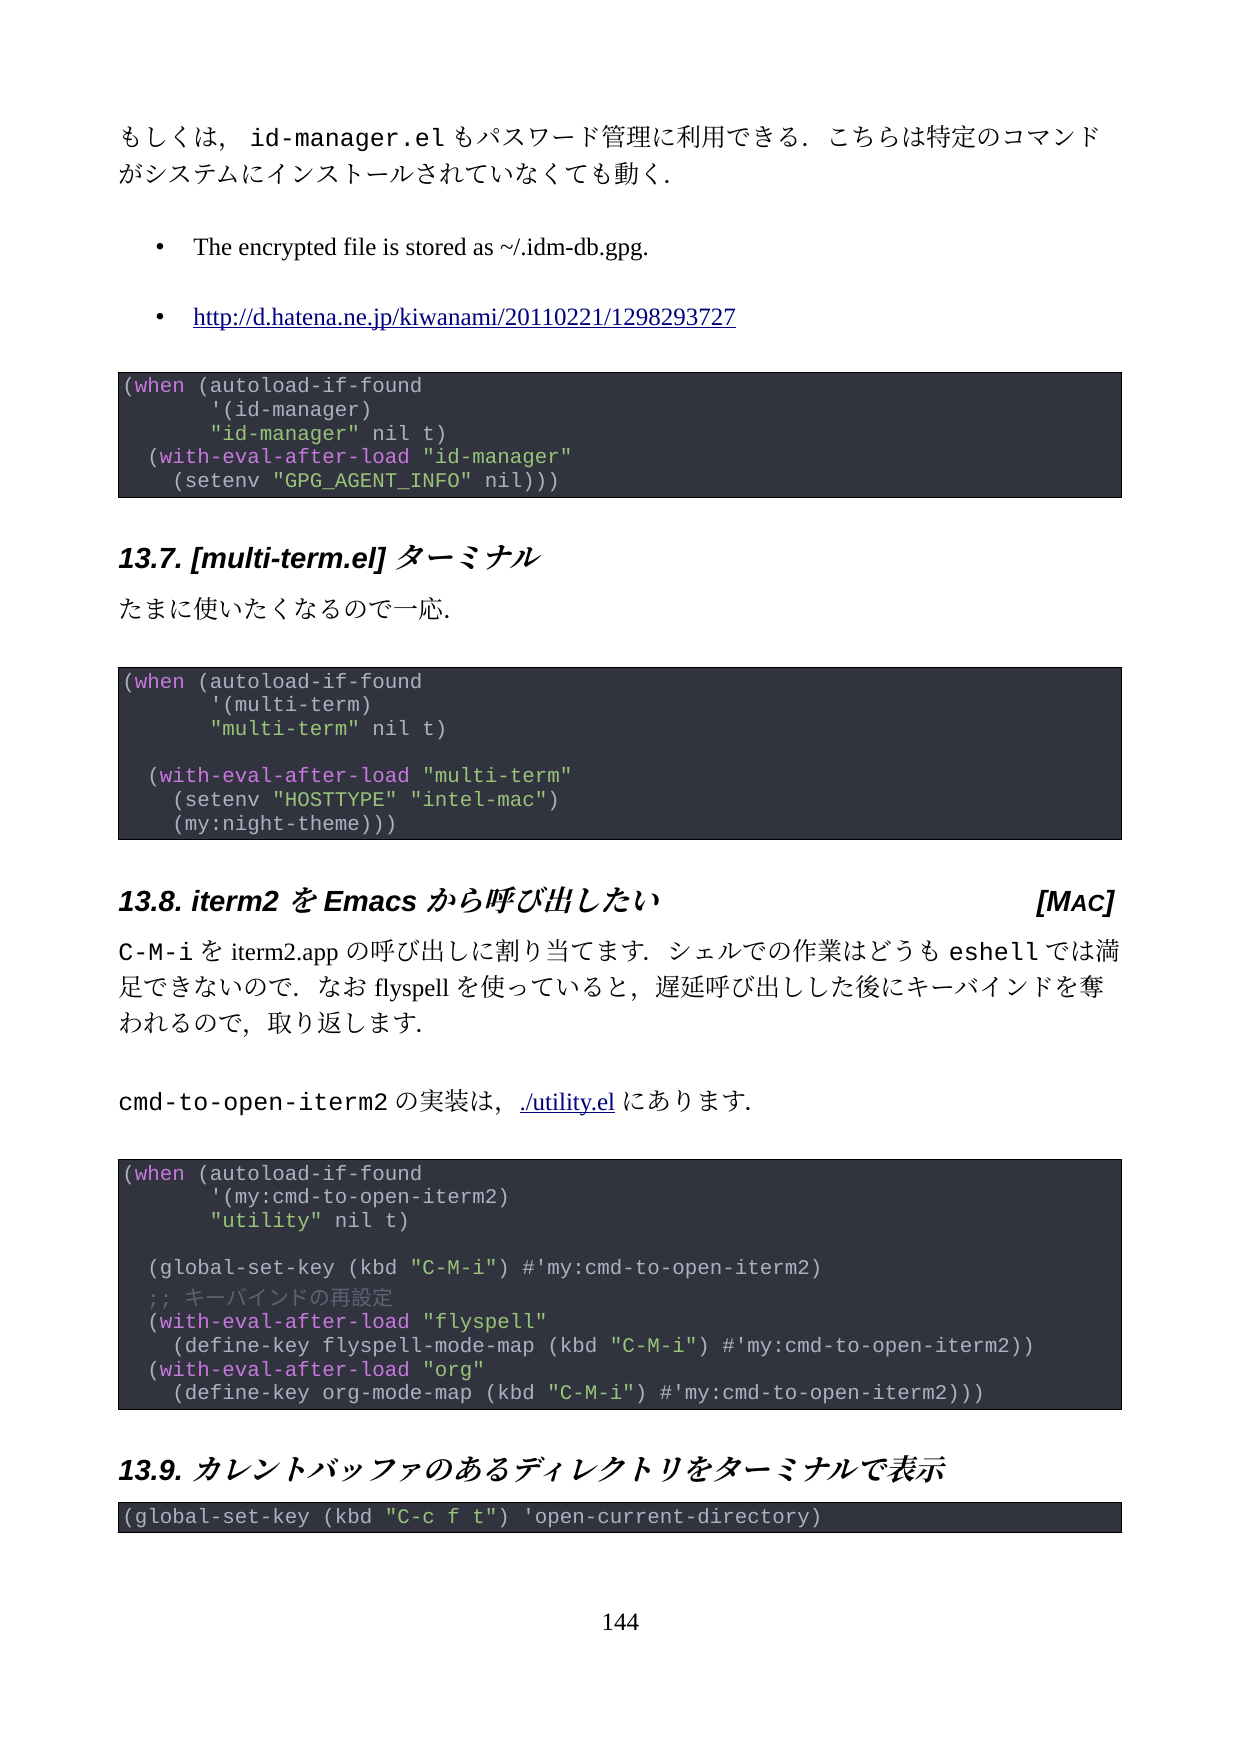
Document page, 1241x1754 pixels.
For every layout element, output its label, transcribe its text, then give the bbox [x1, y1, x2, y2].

text "utility" nil t) [119, 1206, 1121, 1230]
text (when (autoload-if-found [119, 373, 1121, 395]
text '(my:cmd-to-open-iterm2) [119, 1182, 1121, 1206]
text (with-eval-after-load "org" [119, 1355, 1121, 1378]
text "id-manager" nil t) [119, 419, 1121, 442]
text (define-key org-mode-map (kbd "C-M-i") #'my:cmd-to-open-iterm2))) [119, 1378, 1121, 1409]
text (global-set-key (kbd "C-M-i") #'my:cmd-to-open-iterm2) [119, 1253, 1121, 1277]
text たまに使いたくなるので一応． [118, 589, 1122, 654]
text (setenv "HOSTTYPE" "intel-mac") [119, 785, 1121, 808]
list http://d.hatena.ne.jp/kiwanami/20110221/1298293727 [156, 302, 1122, 359]
subtitle iterm2 を Emacs から呼び出したい [Mac] [118, 877, 1122, 919]
subtitle カレントバッファのあるディレクトリをターミナルで表示 [118, 1447, 1122, 1489]
text C-M-i を iterm2.app の呼び出しに割り当てます．シェルでの作業はどうも eshell では満足できないので．なお flyspell を使っていると，遅延呼び出しした後にキーバインドを奪われるので，取り返します． [118, 932, 1122, 1069]
text "multi-term" nil t) [119, 714, 1121, 738]
text '(multi-term) [119, 690, 1121, 714]
text (with-eval-after-load "flyspell" [119, 1307, 1121, 1331]
text (setenv "GPG_AGENT_INFO" nil))) [119, 466, 1121, 497]
text もしくは， id-manager.el もパスワード管理に利用できる．こちらは特定のコマンドがシステムにインストールされていなくても動く． [118, 118, 1122, 219]
text '(id-manager) [119, 395, 1121, 419]
subtitle [multi-term.el] ターミナル [118, 535, 1122, 577]
text (when (autoload-if-found [119, 1160, 1121, 1182]
text ;; キーバインドの再設定 [119, 1277, 1121, 1307]
text (with-eval-after-load "multi-term" [119, 761, 1121, 785]
text (with-eval-after-load "id-manager" [119, 442, 1121, 466]
text (define-key flyspell-mode-map (kbd "C-M-i") #'my:cmd-to-open-iterm2)) [119, 1331, 1121, 1355]
text cmd-to-open-iterm2 の実装は，./utility.el にあります． [118, 1081, 1122, 1146]
text (when (autoload-if-found [119, 668, 1121, 690]
text (global-set-key (kbd "C-c f t") 'open-current-directory) [119, 1503, 1121, 1532]
list The encrypted file is stored as ~/.idm-db.gpg. [156, 232, 1122, 289]
text (my:night-theme))) [119, 808, 1121, 839]
